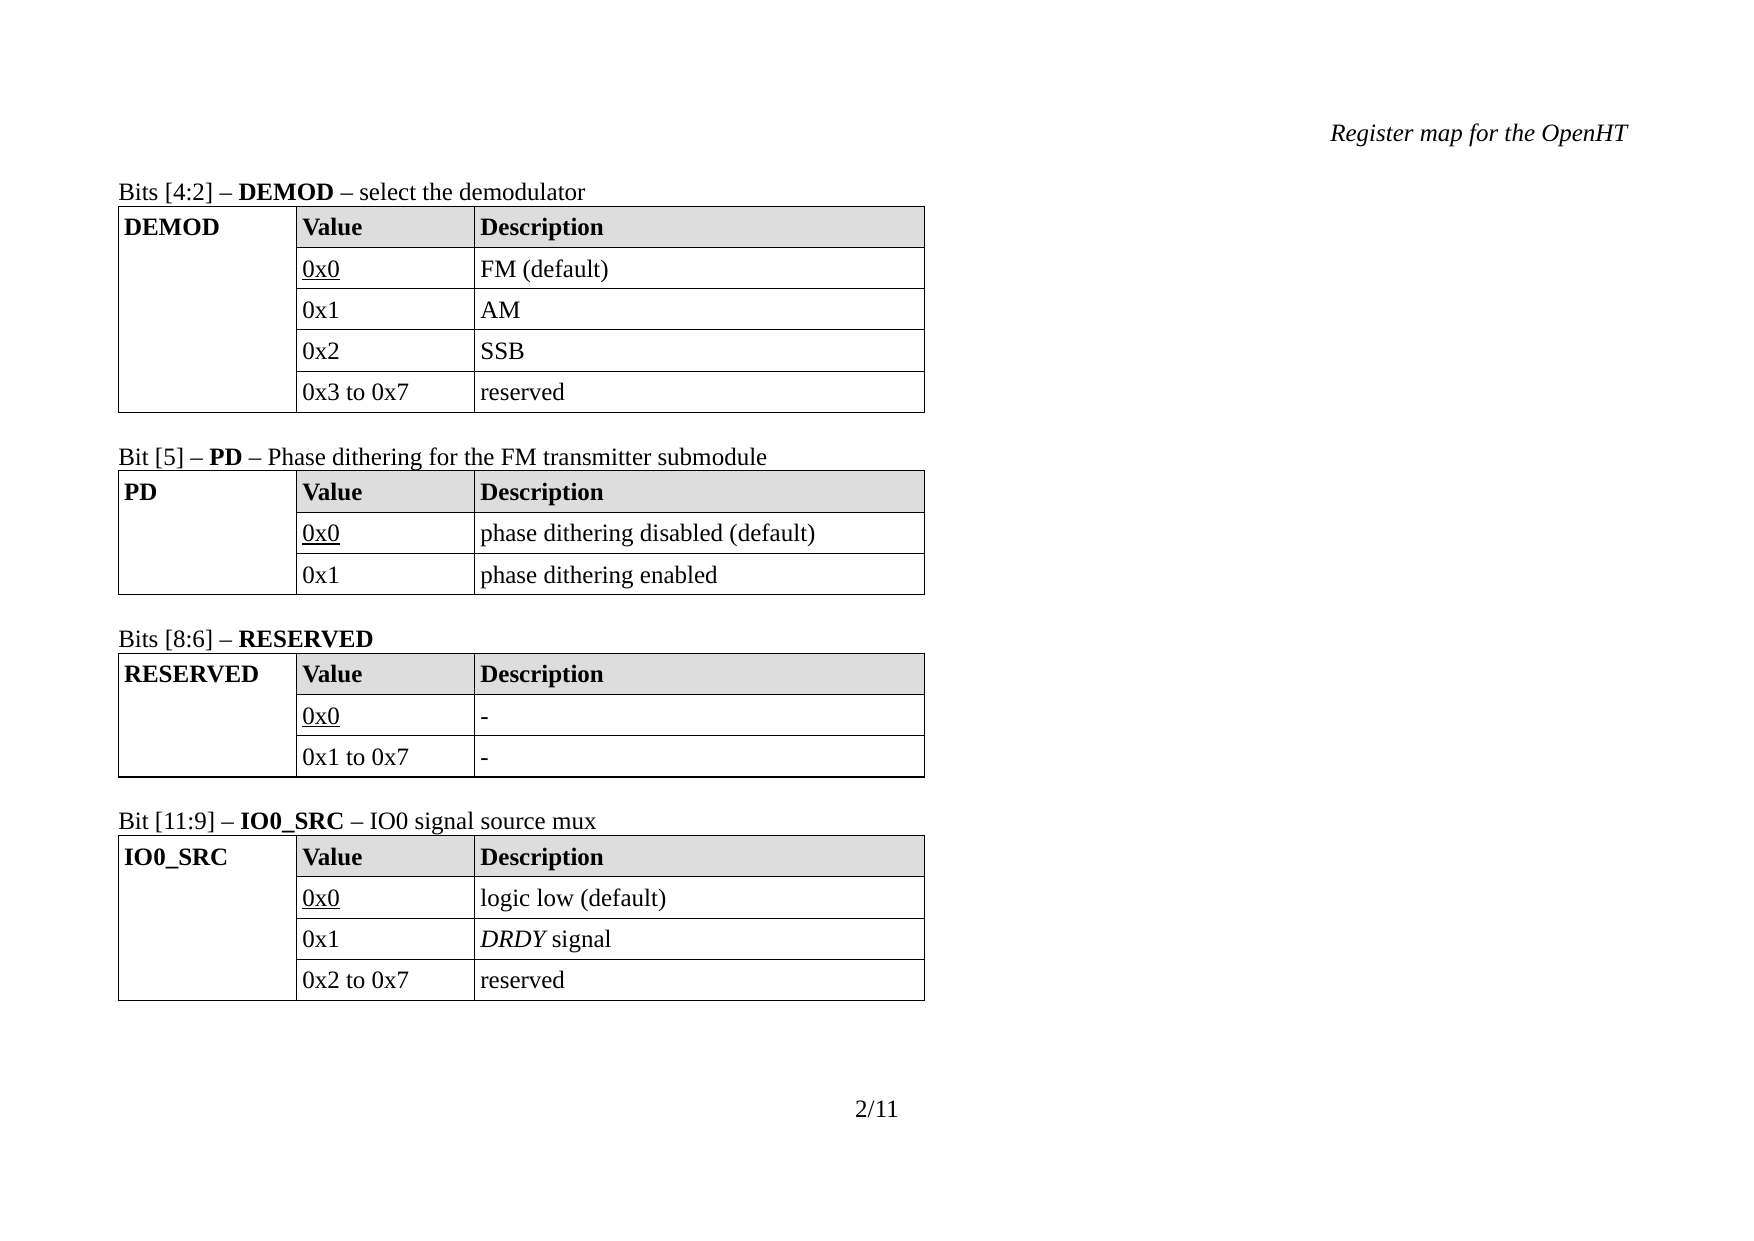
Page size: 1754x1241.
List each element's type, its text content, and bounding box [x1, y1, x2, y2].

table_header Value [297, 471, 474, 512]
table_header Value [297, 836, 474, 876]
table_cell 0x0 [297, 877, 474, 917]
table_cell - [475, 736, 924, 776]
table_cell reserved [475, 960, 924, 1000]
table_header Description [475, 207, 924, 247]
table_cell phase dithering disabled (default) [475, 513, 924, 553]
table_cell 0x2 [297, 330, 474, 371]
table_cell phase dithering enabled [475, 554, 924, 594]
table_cell 0x0 [297, 513, 474, 553]
table_cell AM [475, 289, 924, 329]
table_cell 0x1 to 0x7 [297, 736, 474, 776]
table_cell 0x0 [297, 695, 474, 735]
table_cell - [475, 695, 924, 735]
text Bits [4:2] – DEMOD – select the demodulator [118, 177, 1635, 206]
table_header Value [297, 654, 474, 694]
table_cell 0x0 [297, 248, 474, 288]
table_header Description [475, 471, 924, 512]
text Bits [8:6] – RESERVED [118, 624, 1635, 653]
table_cell reserved [475, 372, 924, 412]
table_header Description [475, 836, 924, 876]
table_cell DRDY signal [475, 919, 924, 959]
table_header Description [475, 654, 924, 694]
table_header PD [119, 471, 296, 594]
table_cell FM (default) [475, 248, 924, 288]
table_cell 0x2 to 0x7 [297, 960, 474, 1000]
table_cell 0x1 [297, 919, 474, 959]
table_header IO0_SRC [119, 836, 296, 1000]
table_cell 0x1 [297, 554, 474, 594]
table_header Value [297, 207, 474, 247]
table_cell 0x3 to 0x7 [297, 372, 474, 412]
table_cell SSB [475, 330, 924, 371]
table_cell 0x1 [297, 289, 474, 329]
table_header RESERVED [119, 654, 296, 776]
table_cell logic low (default) [475, 877, 924, 917]
text Bit [5] – PD – Phase dithering for the FM transmitter submodule [118, 442, 1635, 470]
text Bit [11:9] – IO0_SRC – IO0 signal source mux [118, 806, 1635, 835]
table_header DEMOD [119, 207, 296, 412]
